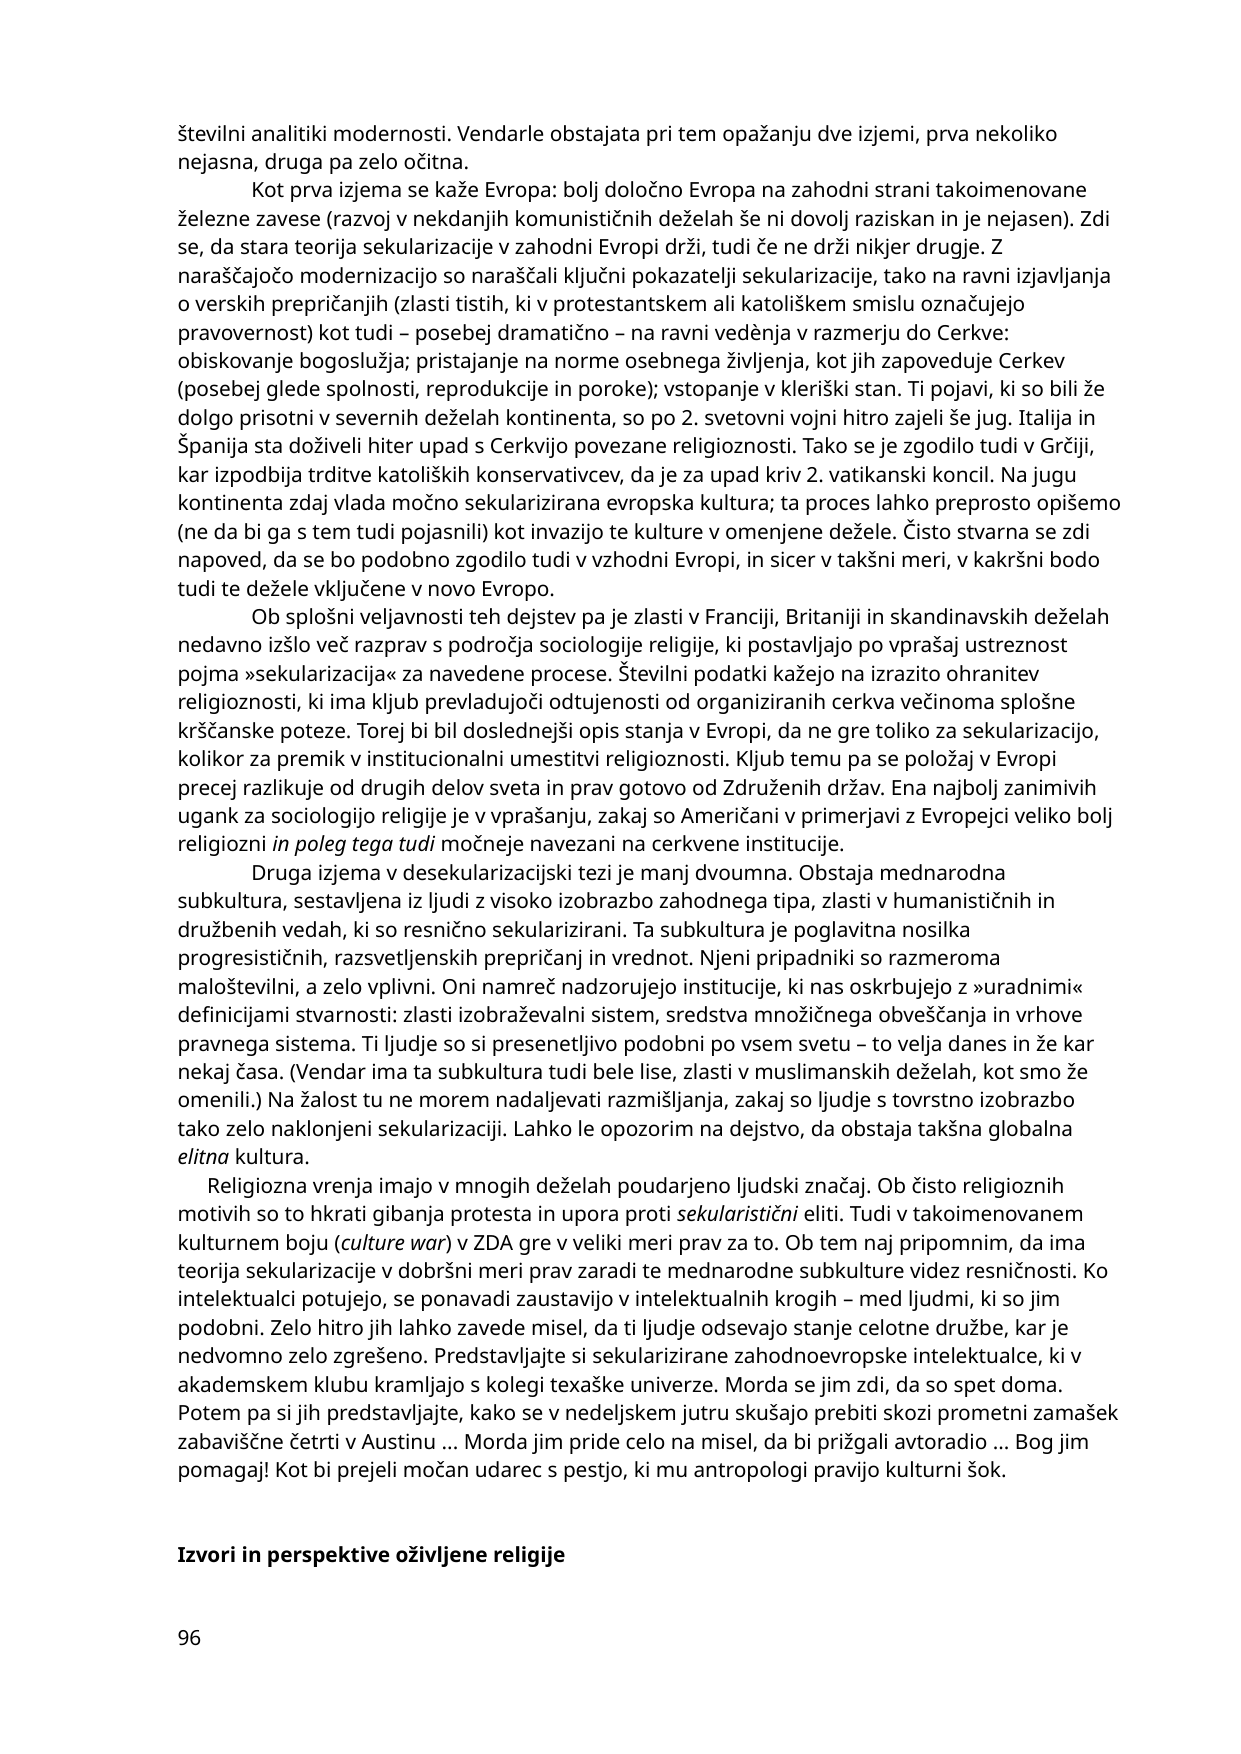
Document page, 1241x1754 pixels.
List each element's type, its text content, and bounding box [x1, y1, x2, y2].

text Izvori in perspektive oživljene religije [177, 1541, 1122, 1569]
text Ob splošni veljavnosti teh dejstev pa je zlasti v Franciji, Britaniji in skandinavskih deželah nedavno izšlo več razprav s področja sociologije religije, ki postavljajo po vprašaj ustreznost pojma »sekularizacija« za navedene procese. Številni podatki kažejo na izrazito ohranitev religioznosti, ki ima kljub prevladujoči odtujenosti od organiziranih cerkva večinoma splošne krščanske poteze. Torej bi bil doslednejši opis stanja v Evropi, da ne gre toliko za sekularizacijo, kolikor za premik v institucionalni umestitvi religioznosti. Kljub temu pa se položaj v Evropi precej razlikuje od drugih delov sveta in prav gotovo od Združenih držav. Ena najbolj zanimivih ugank za sociologijo religije je v vprašanju, zakaj so Američani v primerjavi z Evropejci veliko bolj religiozni in poleg tega tudi močneje navezani na cerkvene institucije. [177, 602, 1122, 858]
text Druga izjema v desekularizacijski tezi je manj dvoumna. Obstaja mednarodna subkultura, sestavljena iz ljudi z visoko izobrazbo zahodnega tipa, zlasti v humanističnih in družbenih vedah, ki so resnično sekularizirani. Ta subkultura je poglavitna nosilka progresističnih, razsvetljenskih prepričanj in vrednot. Njeni pripadniki so razmeroma maloštevilni, a zelo vplivni. Oni namreč nadzorujejo institucije, ki nas oskrbujejo z »uradnimi« definicijami stvarnosti: zlasti izobraževalni sistem, sredstva množičnega obveščanja in vrhove pravnega sistema. Ti ljudje so si presenetljivo podobni po vsem svetu – to velja danes in že kar nekaj časa. (Vendar ima ta subkultura tudi bele lise, zlasti v muslimanskih deželah, kot smo že omenili.) Na žalost tu ne morem nadaljevati razmišljanja, zakaj so ljudje s tovrstno izobrazbo tako zelo naklonjeni sekularizaciji. Lahko le opozorim na dejstvo, da obstaja takšna globalna elitna kultura. [177, 858, 1122, 1171]
text Religiozna vrenja imajo v mnogih deželah poudarjeno ljudski značaj. Ob čisto religioznih motivih so to hkrati gibanja protesta in upora proti sekularistični eliti. Tudi v takoimenovanem kulturnem boju (culture war) v ZDA gre v veliki meri prav za to. Ob tem naj pripomnim, da ima teorija sekularizacije v dobršni meri prav zaradi te mednarodne subkulture videz resničnosti. Ko intelektualci potujejo, se ponavadi zaustavijo v intelektualnih krogih – med ljudmi, ki so jim podobni. Zelo hitro jih lahko zavede misel, da ti ljudje odsevajo stanje celotne družbe, kar je nedvomno zelo zgrešeno. Predstavljajte si sekularizirane zahodnoevropske intelektualce, ki v akademskem klubu kramljajo s kolegi texaške univerze. Morda se jim zdi, da so spet doma. Potem pa si jih predstavljajte, kako se v nedeljskem jutru skušajo prebiti skozi prometni zamašek zabaviščne četrti v Austinu ... Morda jim pride celo na misel, da bi prižgali avtoradio ... Bog jim pomagaj! Kot bi prejeli močan udarec s pestjo, ki mu antropologi pravijo kulturni šok. [177, 1171, 1122, 1484]
text Kot prva izjema se kaže Evropa: bolj določno Evropa na zahodni strani takoimenovane železne zavese (razvoj v nekdanjih komunističnih deželah še ni dovolj raziskan in je nejasen). Zdi se, da stara teorija sekularizacije v zahodni Evropi drži, tudi če ne drži nikjer drugje. Z naraščajočo modernizacijo so naraščali ključni pokazatelji sekularizacije, tako na ravni izjavljanja o verskih prepričanjih (zlasti tistih, ki v protestantskem ali katoliškem smislu označujejo pravovernost) kot tudi – posebej dramatično – na ravni vedènja v razmerju do Cerkve: obiskovanje bogoslužja; pristajanje na norme osebnega življenja, kot jih zapoveduje Cerkev (posebej glede spolnosti, reprodukcije in poroke); vstopanje v kleriški stan. Ti pojavi, ki so bili že dolgo prisotni v severnih deželah kontinenta, so po 2. svetovni vojni hitro zajeli še jug. Italija in Španija sta doživeli hiter upad s Cerkvijo povezane religioznosti. Tako se je zgodilo tudi v Grčiji, kar izpodbija trditve katoliških konservativcev, da je za upad kriv 2. vatikanski koncil. Na jugu kontinenta zdaj vlada močno sekularizirana evropska kultura; ta proces lahko preprosto opišemo (ne da bi ga s tem tudi pojasnili) kot invazijo te kulture v omenjene dežele. Čisto stvarna se zdi napoved, da se bo podobno zgodilo tudi v vzhodni Evropi, in sicer v takšni meri, v kakršni bodo tudi te dežele vključene v novo Evropo. [177, 176, 1122, 602]
text številni analitiki modernosti. Vendarle obstajata pri tem opažanju dve izjemi, prva nekoliko nejasna, druga pa zelo očitna. [177, 119, 1122, 176]
